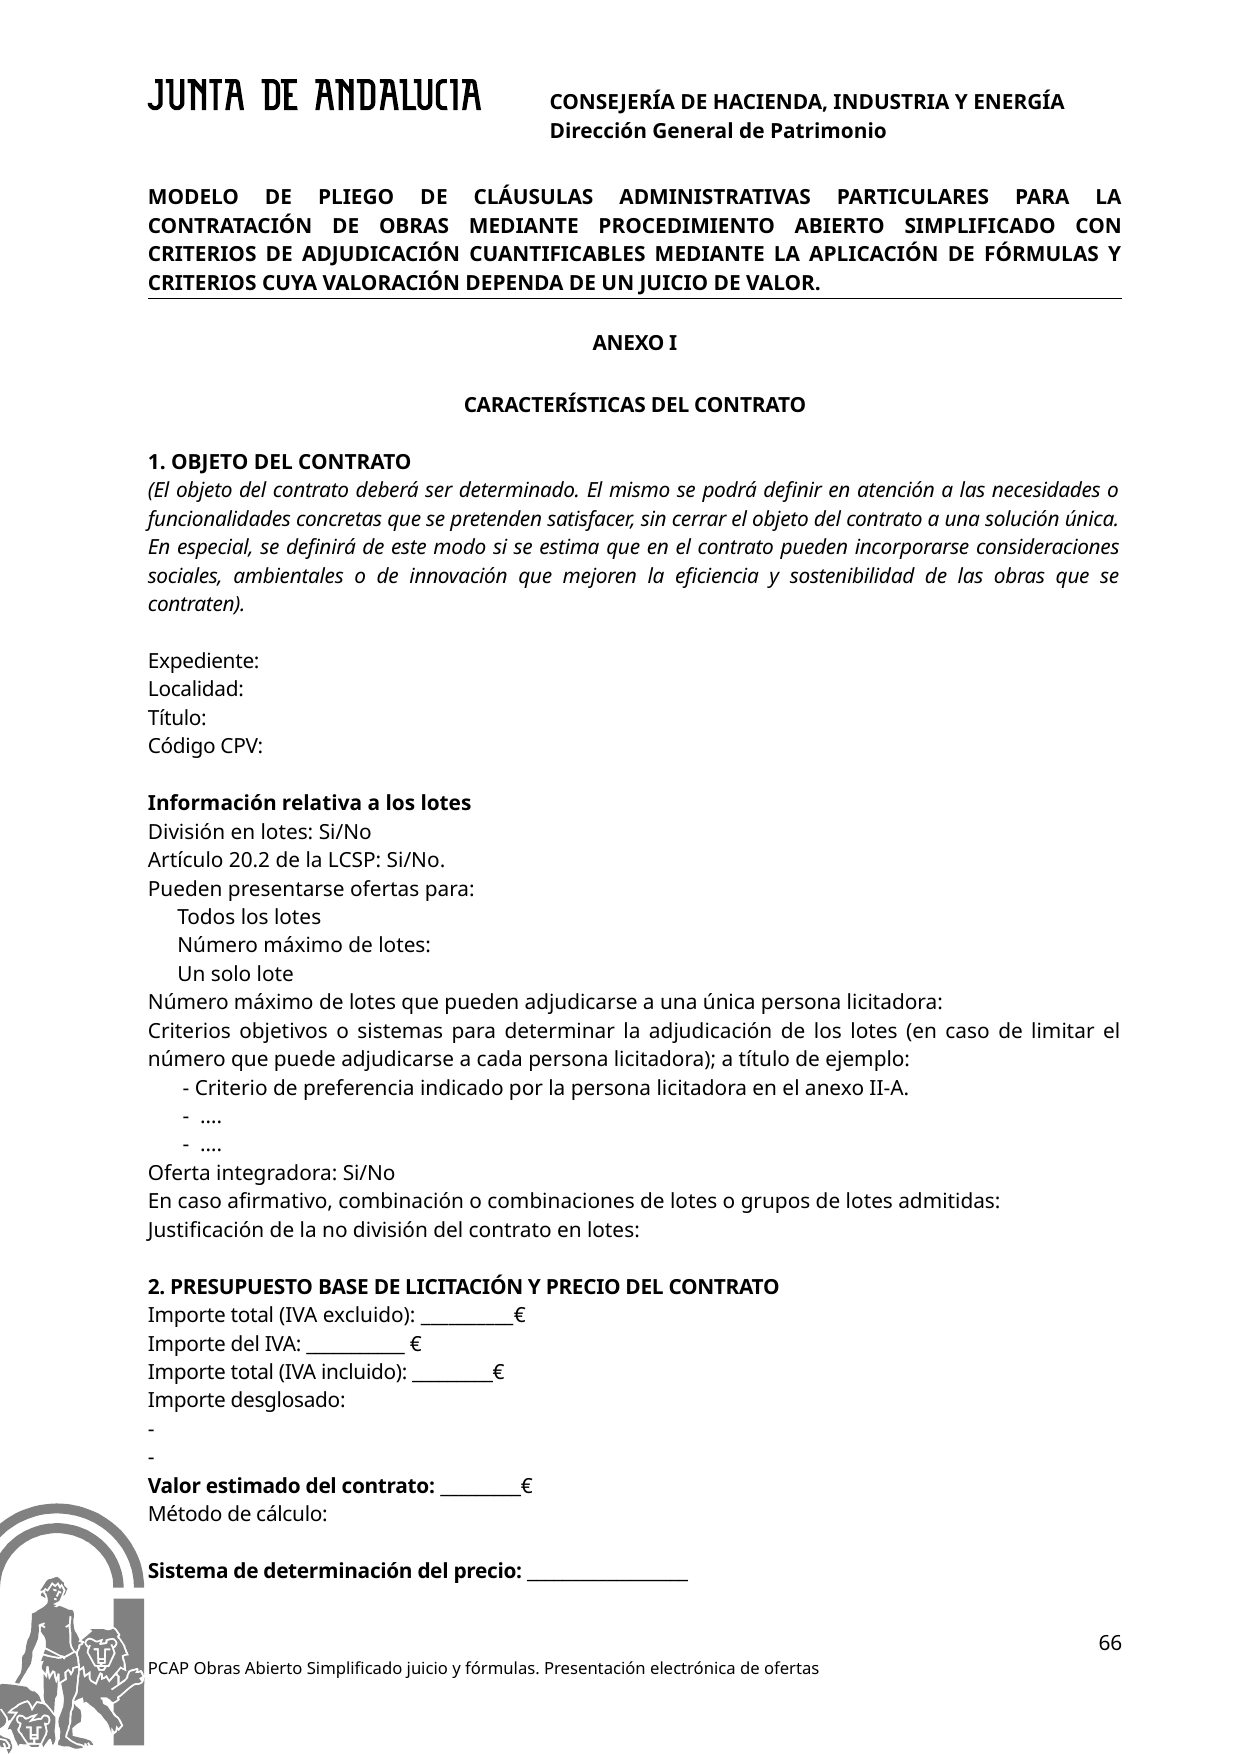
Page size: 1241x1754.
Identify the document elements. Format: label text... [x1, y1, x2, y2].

text En caso afirmativo, combinación o combinaciones de lotes o grupos de lotes admitidas: [148, 1186, 1122, 1215]
text Información relativa a los lotes [148, 788, 1122, 817]
text Título: [148, 703, 1122, 731]
text Artículo 20.2 de la LCSP: Si/No. [148, 845, 1122, 874]
text Un solo lote [177, 959, 1122, 987]
text Método de cálculo: [148, 1499, 1122, 1528]
text Importe del IVA: ___________ € [148, 1329, 1122, 1357]
text ANEXO I [148, 328, 1122, 356]
text División en lotes: Si/No [148, 817, 1122, 845]
text Criterios objetivos o sistemas para determinar la adjudicación de los lotes (en caso de limitar el número que puede adjudicarse a cada persona licitadora); a título de ejemplo: [148, 1016, 1122, 1073]
text Todos los lotes [177, 902, 1122, 931]
text Sistema de determinación del precio: __________________ [148, 1556, 1122, 1584]
text Pueden presentarse ofertas para: [148, 874, 1122, 902]
text - [148, 1442, 1122, 1471]
text - Criterio de preferencia indicado por la persona licitadora en el anexo II-A. [148, 1073, 1122, 1101]
text - …. [148, 1129, 1122, 1158]
text Importe desglosado: [148, 1386, 1122, 1414]
text (El objeto del contrato deberá ser determinado. El mismo se podrá definir en atención a las necesidades o funcionalidades concretas que se pretenden satisfacer, sin cerrar el objeto del contrato a una solución única. En especial, se definirá de este modo si se estima que en el contrato pueden incorporarse consideraciones sociales, ambientales o de innovación que mejoren la eficiencia y sostenibilidad de las obras que se contraten). [148, 476, 1122, 618]
text Importe total (IVA incluido): _________€ [148, 1357, 1122, 1386]
text Oferta integradora: Si/No [148, 1158, 1122, 1186]
text Número máximo de lotes: [177, 931, 1122, 959]
text Localidad: [148, 674, 1122, 703]
text - …. [148, 1101, 1122, 1129]
text Valor estimado del contrato: _________€ [148, 1471, 1122, 1499]
text Importe total (IVA excluido): __________€ [148, 1300, 1122, 1329]
text - [148, 1414, 1122, 1442]
text Código CPV: [148, 731, 1122, 760]
text Expediente: [148, 646, 1122, 674]
text MODELO DE PLIEGO DE CLÁUSULAS ADMINISTRATIVAS PARTICULARES PARA LA CONTRATACIÓN DE OBRAS MEDIANTE PROCEDIMIENTO ABIERTO SIMPLIFICADO CON CRITERIOS DE ADJUDICACIÓN CUANTIFICABLES MEDIANTE LA APLICACIÓN DE FÓRMULAS Y CRITERIOS CUYA VALORACIÓN DEPENDA DE UN JUICIO DE VALOR. [148, 182, 1122, 298]
text 1. OBJETO DEL CONTRATO [148, 447, 1122, 476]
text Número máximo de lotes que pueden adjudicarse a una única persona licitadora: [148, 987, 1122, 1016]
text 2. PRESUPUESTO BASE DE LICITACIÓN Y PRECIO DEL CONTRATO [148, 1272, 1122, 1300]
text CARACTERÍSTICAS DEL CONTRATO [148, 390, 1122, 419]
text Justificación de la no división del contrato en lotes: [148, 1215, 1122, 1243]
